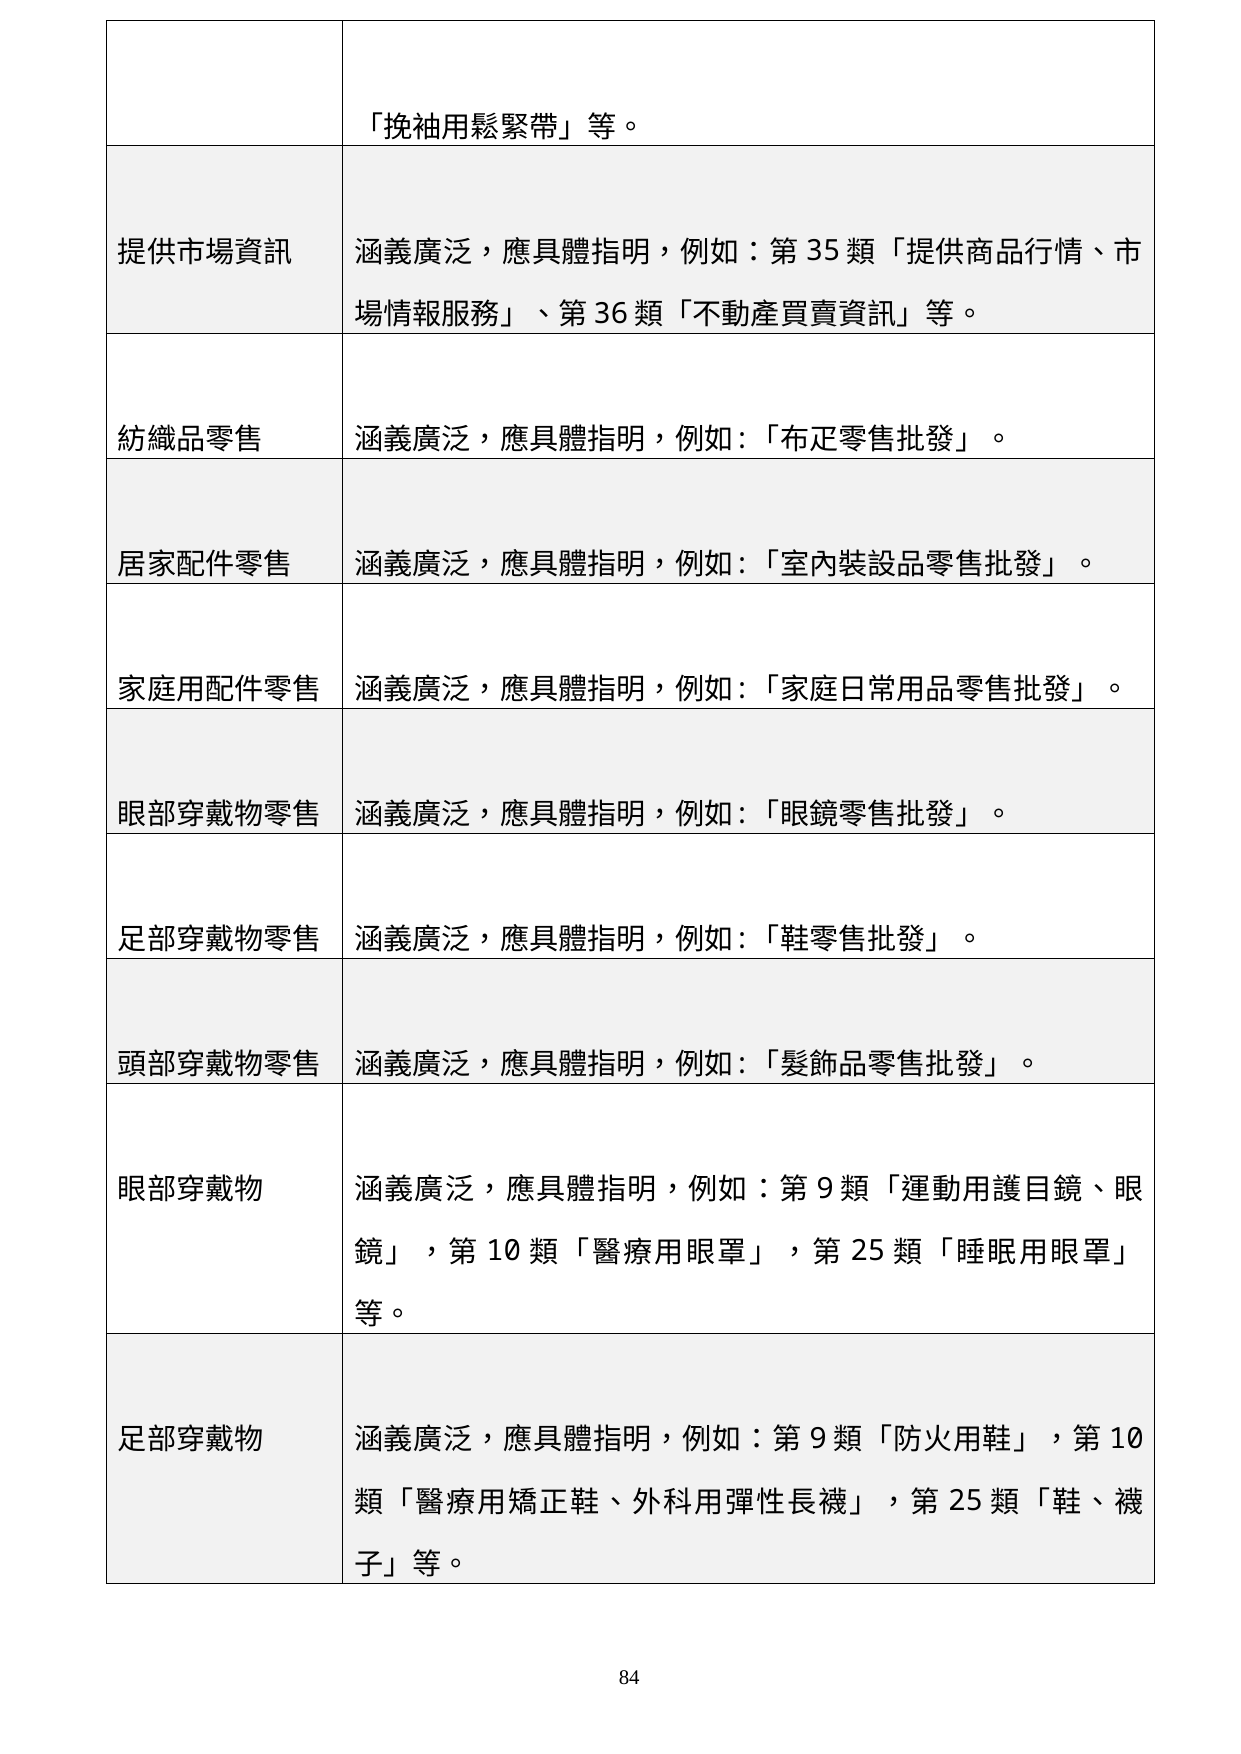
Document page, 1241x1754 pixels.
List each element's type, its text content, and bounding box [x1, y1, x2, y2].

table_cell [107, 21, 342, 145]
table_cell 涵義廣泛，應具體指明，例如:「鞋零售批發」。 [343, 834, 1154, 958]
table_cell 足部穿戴物 [107, 1334, 342, 1583]
table_cell 涵義廣泛，應具體指明，例如:「眼鏡零售批發」。 [343, 709, 1154, 833]
table_cell 紡織品零售 [107, 334, 342, 458]
table_cell 涵義廣泛，應具體指明，例如:「家庭日常用品零售批發」。 [343, 584, 1154, 708]
table_cell 足部穿戴物零售 [107, 834, 342, 958]
table_cell 居家配件零售 [107, 459, 342, 583]
table_cell 涵義廣泛，應具體指明，例如:「布疋零售批發」。 [343, 334, 1154, 458]
table_cell 提供市場資訊 [107, 146, 342, 333]
table_cell 涵義廣泛，應具體指明，例如：第9類「運動用護目鏡、眼鏡」，第10類「醫療用眼罩」，第25類「睡眠用眼罩」等。 [343, 1084, 1154, 1333]
table_cell 眼部穿戴物零售 [107, 709, 342, 833]
table_cell 涵義廣泛，應具體指明，例如:「室內裝設品零售批發」。 [343, 459, 1154, 583]
table_cell 頭部穿戴物零售 [107, 959, 342, 1083]
table_cell 眼部穿戴物 [107, 1084, 342, 1333]
table_cell 涵義廣泛，應具體指明，例如：第35類「提供商品行情、市場情報服務」、第36類「不動產買賣資訊」等。 [343, 146, 1154, 333]
table_cell 家庭用配件零售 [107, 584, 342, 708]
table_cell 涵義廣泛，應具體指明，例如:「髮飾品零售批發」。 [343, 959, 1154, 1083]
table_cell 「挽袖用鬆緊帶」等。 [343, 21, 1154, 145]
table_cell 涵義廣泛，應具體指明，例如：第9類「防火用鞋」，第10類「醫療用矯正鞋、外科用彈性長襪」，第25類「鞋、襪子」等。 [343, 1334, 1154, 1583]
